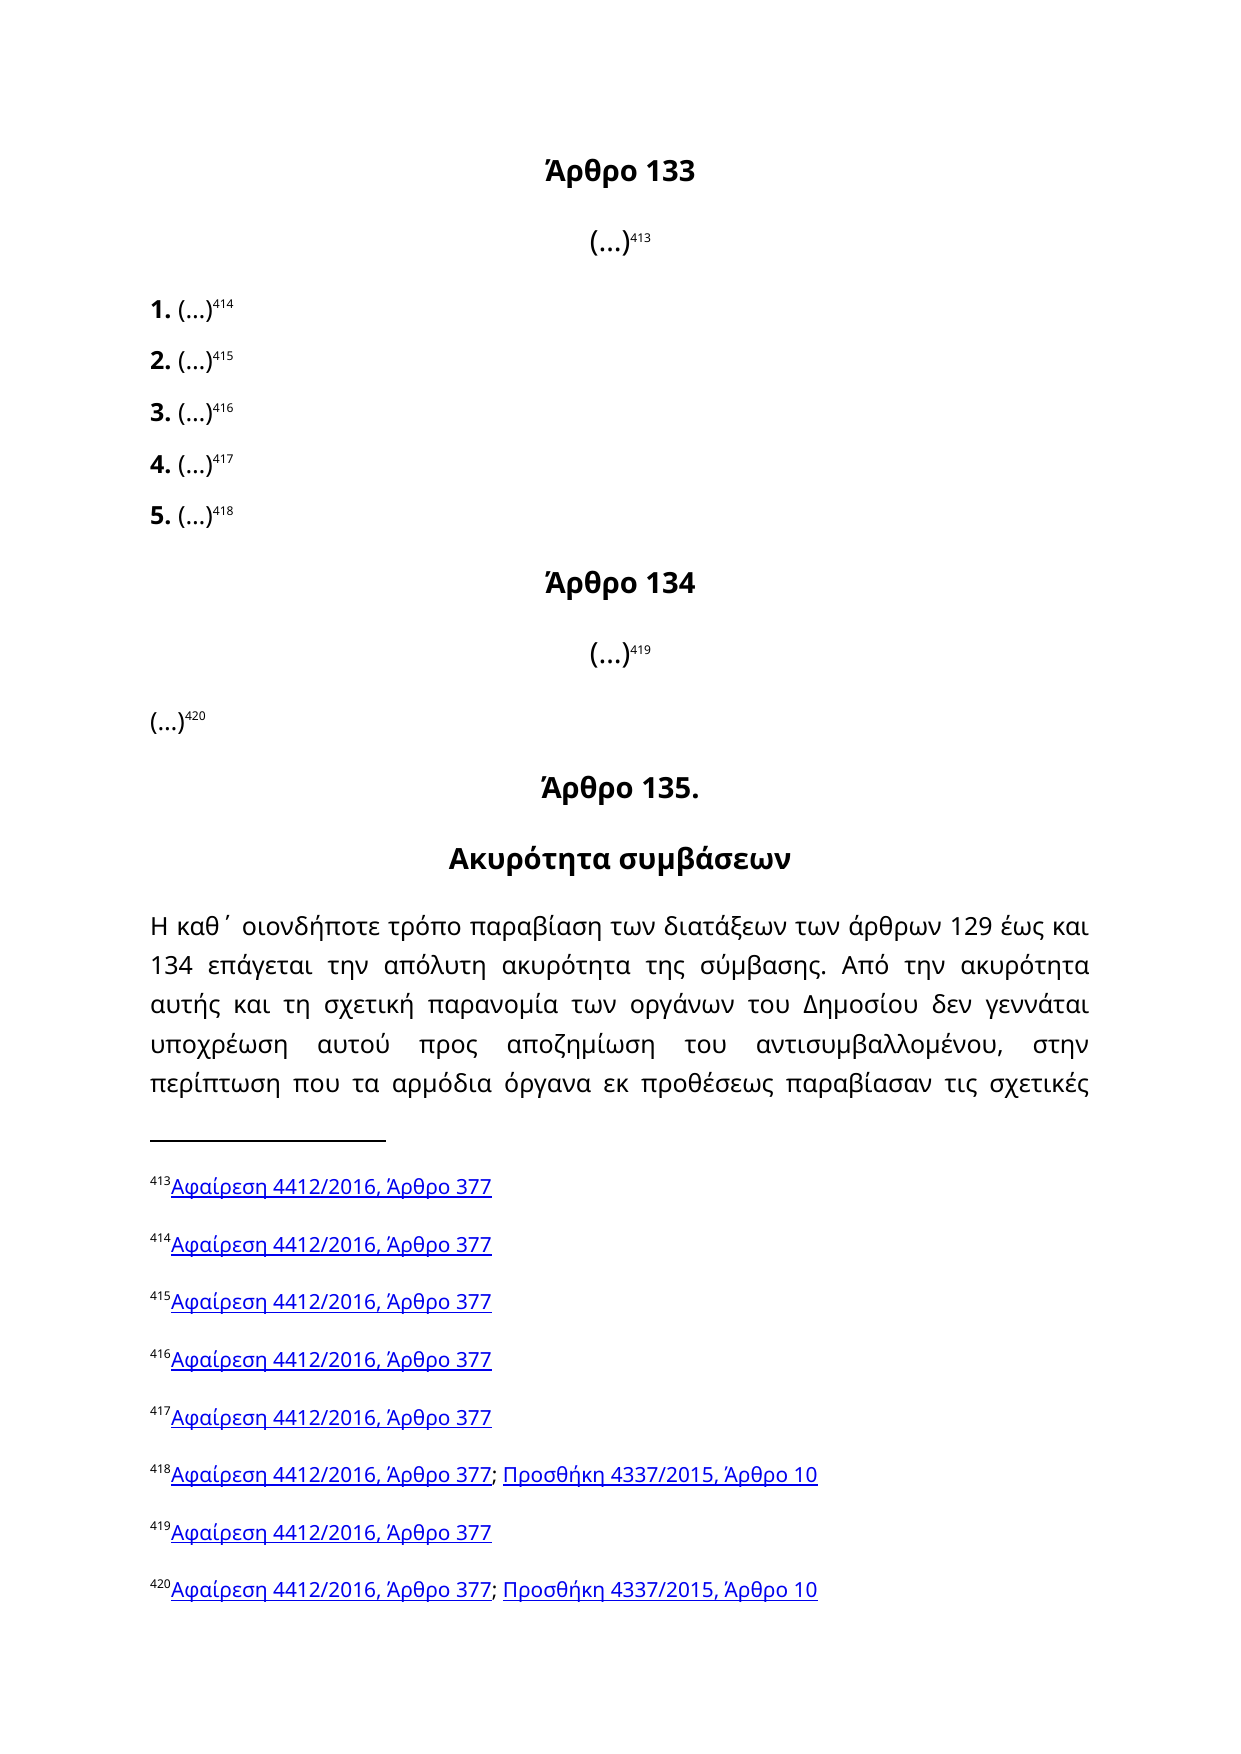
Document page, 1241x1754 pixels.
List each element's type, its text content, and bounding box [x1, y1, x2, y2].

subtitle Άρθρο 135. [150, 767, 1090, 807]
subtitle Άρθρο 133 [150, 150, 1090, 190]
subtitle (…) [150, 633, 1090, 672]
text Αφαίρεση 4412/2016, Άρθρο 377; Προσθήκη 4337/2015, Άρθρο 10 [150, 1460, 1090, 1489]
subtitle Άρθρο 134 [150, 562, 1090, 602]
text 3. (…) [150, 394, 1090, 429]
text Αφαίρεση 4412/2016, Άρθρο 377 [150, 1403, 1090, 1431]
text 2. (…) [150, 343, 1090, 377]
text Αφαίρεση 4412/2016, Άρθρο 377 [150, 1230, 1090, 1258]
subtitle Ακυρότητα συμβάσεων [150, 838, 1090, 878]
subtitle (…) [150, 221, 1090, 260]
text Αφαίρεση 4412/2016, Άρθρο 377 [150, 1287, 1090, 1316]
text Αφαίρεση 4412/2016, Άρθρο 377 [150, 1172, 1090, 1201]
text Η καθ΄ οιονδήποτε τρόπο παραβίαση των διατάξεων των άρθρων 129 έως και 134 επάγεται την απόλυτη ακυρότητα της σύμβασης. Από την ακυρότητα αυτής και τη σχετική παρανομία των οργάνων του Δημοσίου δεν γεννάται υποχρέωση αυτού προς αποζημίωση του αντισυμβαλλομένου, στην περίπτωση που τα αρμόδια όργανα εκ προθέσεως παραβίασαν τις σχετικές [150, 909, 1090, 1099]
text Αφαίρεση 4412/2016, Άρθρο 377; Προσθήκη 4337/2015, Άρθρο 10 [150, 1576, 1090, 1604]
text 5. (…) [150, 498, 1090, 532]
text 1. (…) [150, 291, 1090, 325]
text 4. (…) [150, 446, 1090, 480]
text Αφαίρεση 4412/2016, Άρθρο 377 [150, 1518, 1090, 1546]
text Αφαίρεση 4412/2016, Άρθρο 377 [150, 1345, 1090, 1373]
text (…) [150, 703, 1090, 737]
